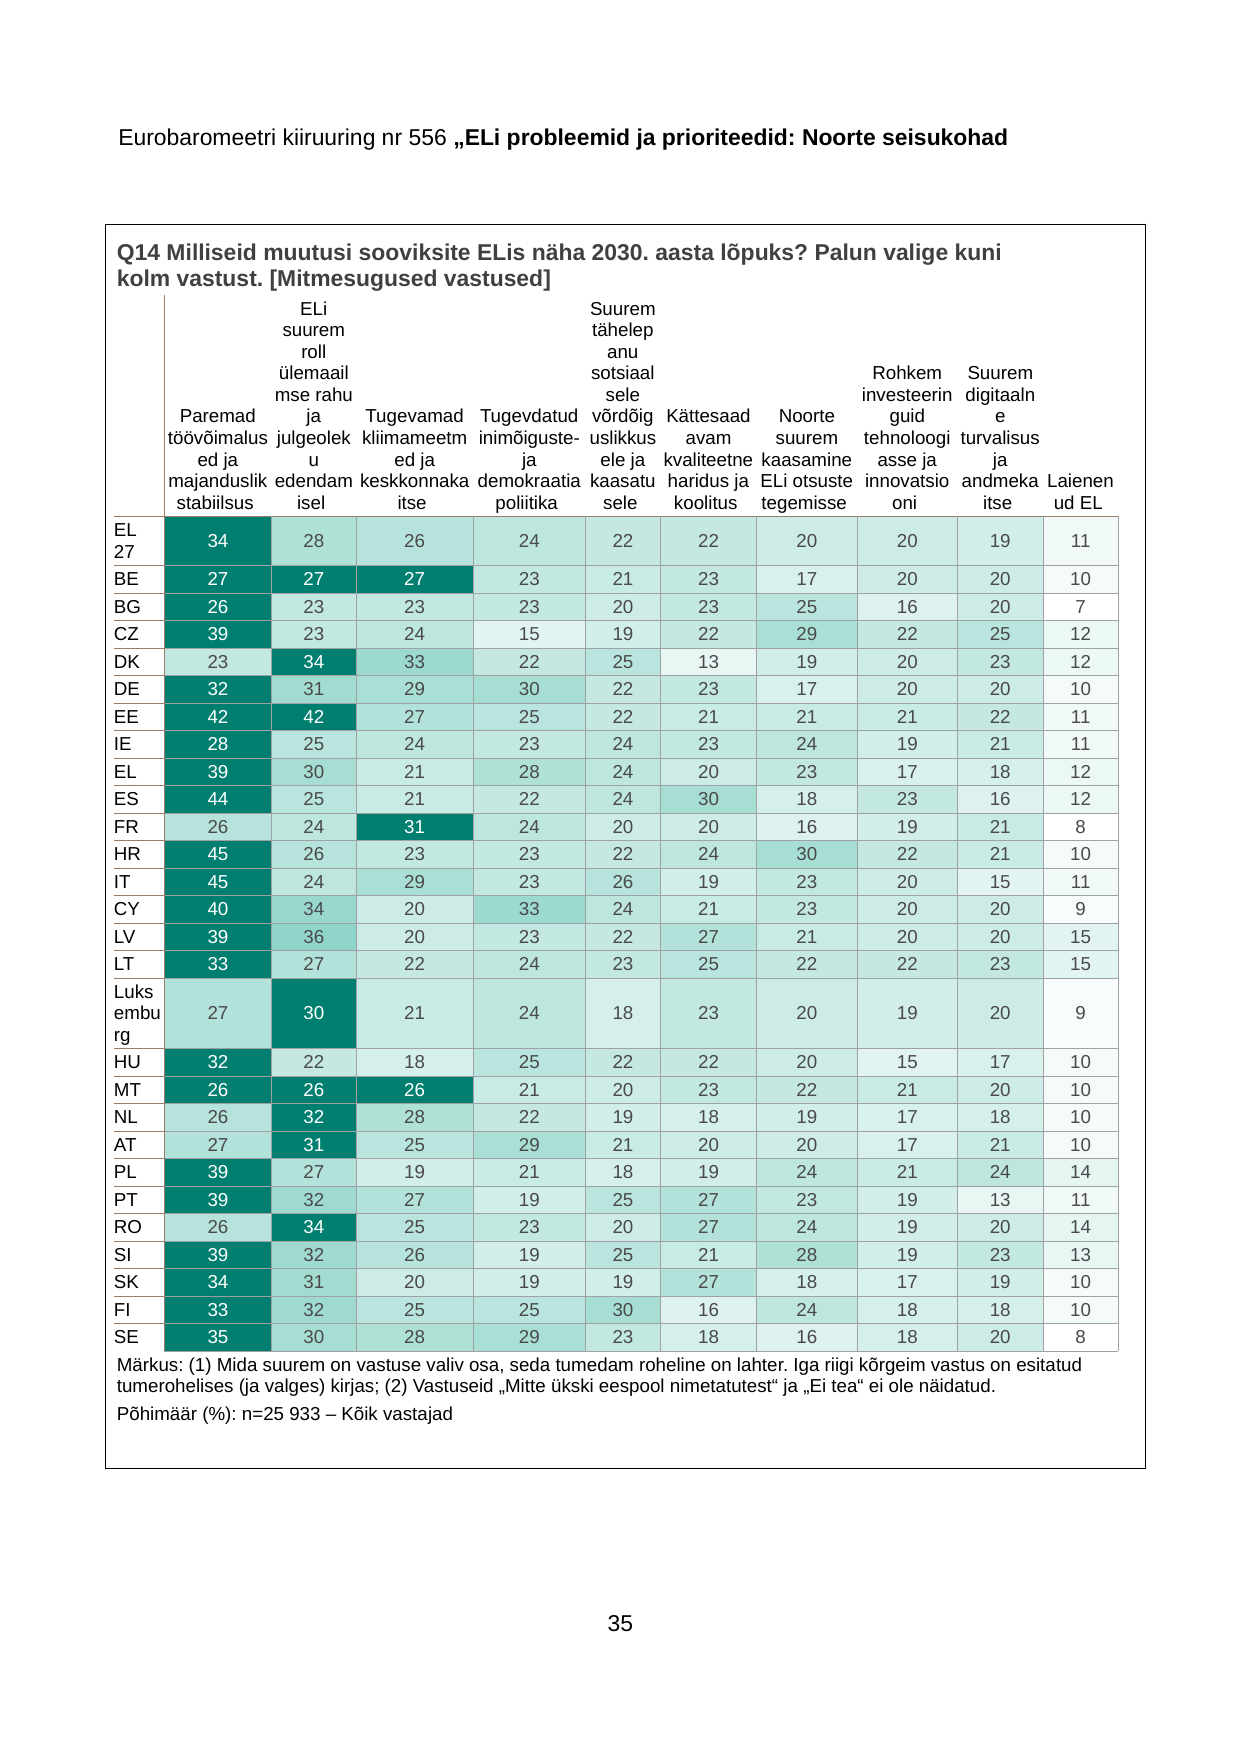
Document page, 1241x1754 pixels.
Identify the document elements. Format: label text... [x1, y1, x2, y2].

table_cell 19 [586, 621, 660, 648]
table_cell 25 [586, 1242, 660, 1268]
table_cell BE [114, 566, 164, 593]
table_cell 23 [474, 594, 585, 620]
table_cell 21 [958, 841, 1043, 868]
table_cell 17 [858, 1269, 957, 1296]
table_cell 19 [474, 1242, 585, 1268]
table_cell 30 [586, 1297, 660, 1323]
table_cell 27 [661, 1187, 756, 1213]
table_cell 9 [1044, 896, 1118, 923]
table_cell 23 [757, 759, 857, 785]
table_cell 23 [474, 841, 585, 868]
table_cell 13 [661, 649, 756, 675]
table_cell 11 [1044, 869, 1118, 895]
table_cell 35 [165, 1324, 271, 1351]
table_cell 27 [357, 704, 473, 730]
table_cell 19 [858, 979, 957, 1048]
table_cell 13 [958, 1187, 1043, 1213]
table_cell 21 [958, 731, 1043, 758]
table_cell LV [114, 924, 164, 950]
table_cell 19 [661, 869, 756, 895]
table_cell 22 [858, 951, 957, 978]
table_cell 22 [272, 1049, 356, 1076]
table_cell 21 [586, 566, 660, 593]
table_cell 23 [661, 594, 756, 620]
table_cell 40 [165, 896, 271, 923]
table_cell 22 [474, 786, 585, 813]
table_header Q14 Milliseid muutusi sooviksite ELis näha 2030. aasta lõpuks? Palun valige kuni kolm vastust. [Mitmesugused vastused] [114, 233, 1043, 294]
table_cell 20 [958, 979, 1043, 1048]
table_cell 32 [165, 676, 271, 703]
table_cell 28 [272, 517, 356, 565]
table_cell 25 [357, 1297, 473, 1323]
table_cell 22 [661, 621, 756, 648]
table_cell 24 [958, 1159, 1043, 1186]
table_cell 7 [1044, 594, 1118, 620]
table_cell 20 [357, 896, 473, 923]
table_cell 20 [958, 566, 1043, 593]
table_cell 27 [165, 1132, 271, 1158]
table_cell 25 [272, 786, 356, 813]
table_cell 19 [858, 1187, 957, 1213]
table_cell 21 [357, 979, 473, 1048]
table_cell 34 [165, 517, 271, 565]
table_cell 44 [165, 786, 271, 813]
table_cell SE [114, 1324, 164, 1351]
table_cell 28 [357, 1104, 473, 1131]
table_cell 18 [661, 1324, 756, 1351]
table_cell 30 [272, 1324, 356, 1351]
table_cell 29 [357, 869, 473, 895]
table_cell 26 [357, 1077, 473, 1103]
table_cell 25 [474, 1049, 585, 1076]
table_cell Tugevamad kliimameetmed ja keskkonnakaitse [356, 295, 473, 516]
table_cell 16 [757, 814, 857, 840]
table_cell 22 [661, 1049, 756, 1076]
table_cell 20 [958, 594, 1043, 620]
table_cell 20 [858, 924, 957, 950]
table_cell 25 [757, 594, 857, 620]
table_cell 20 [357, 924, 473, 950]
table_cell 25 [474, 704, 585, 730]
table_cell 19 [661, 1159, 756, 1186]
table_cell 26 [165, 814, 271, 840]
table_cell 22 [858, 841, 957, 868]
table_cell 10 [1044, 1049, 1118, 1076]
table_cell 20 [858, 676, 957, 703]
table_cell 8 [1044, 814, 1118, 840]
table_cell 20 [958, 924, 1043, 950]
table_cell 26 [165, 1104, 271, 1131]
table_cell 21 [661, 1242, 756, 1268]
table_cell 23 [165, 649, 271, 675]
table_cell BG [114, 594, 164, 620]
table_cell 20 [958, 676, 1043, 703]
table_cell 18 [586, 1159, 660, 1186]
table_cell IT [114, 869, 164, 895]
table_cell 39 [165, 621, 271, 648]
table_cell 16 [958, 786, 1043, 813]
table_cell 24 [474, 979, 585, 1048]
table_cell 23 [272, 621, 356, 648]
table_cell 18 [958, 759, 1043, 785]
table_cell 32 [272, 1297, 356, 1323]
table_cell 18 [586, 979, 660, 1048]
table_cell 21 [858, 1077, 957, 1103]
table_cell 18 [958, 1297, 1043, 1323]
table_cell 26 [272, 1077, 356, 1103]
table_cell 32 [272, 1242, 356, 1268]
table_cell 20 [757, 517, 857, 565]
table_cell 23 [757, 896, 857, 923]
table_cell 31 [272, 676, 356, 703]
table_cell 39 [165, 1242, 271, 1268]
table_cell 34 [272, 649, 356, 675]
table_header [1043, 233, 1118, 294]
table_cell FR [114, 814, 164, 840]
table_cell 11 [1044, 731, 1118, 758]
table_cell 24 [586, 759, 660, 785]
table_cell 19 [858, 1214, 957, 1241]
table_cell 19 [474, 1269, 585, 1296]
table_cell 10 [1044, 1132, 1118, 1158]
table_cell 14 [1044, 1159, 1118, 1186]
table_cell 23 [474, 1214, 585, 1241]
table_cell 29 [474, 1132, 585, 1158]
table_cell 21 [757, 924, 857, 950]
table_cell 23 [474, 924, 585, 950]
table_cell 24 [586, 896, 660, 923]
table_cell 19 [757, 649, 857, 675]
table_cell 21 [858, 704, 957, 730]
table_cell 16 [858, 594, 957, 620]
table_cell 21 [474, 1159, 585, 1186]
table_cell 29 [474, 1324, 585, 1351]
table_cell 39 [165, 1187, 271, 1213]
table_cell 10 [1044, 676, 1118, 703]
table_cell 24 [757, 731, 857, 758]
table_cell 33 [474, 896, 585, 923]
table_cell LT [114, 951, 164, 978]
table_cell 25 [357, 1214, 473, 1241]
table_cell 17 [858, 1132, 957, 1158]
table_cell 28 [474, 759, 585, 785]
table_cell Kättesaadavam kvaliteetne haridus ja koolitus [660, 295, 756, 516]
table_cell 27 [357, 566, 473, 593]
table_cell 23 [757, 1187, 857, 1213]
table_cell 10 [1044, 1269, 1118, 1296]
table_cell PL [114, 1159, 164, 1186]
table_cell 19 [858, 1242, 957, 1268]
table_cell 23 [357, 594, 473, 620]
table_cell 23 [757, 869, 857, 895]
table_cell 18 [858, 1297, 957, 1323]
table_cell 19 [586, 1104, 660, 1131]
table_cell 20 [661, 814, 756, 840]
table_cell ELi suurem roll ülemaailmse rahu ja julgeoleku edendamisel [271, 295, 356, 516]
table_cell 19 [357, 1159, 473, 1186]
table_cell 25 [272, 731, 356, 758]
table_cell 12 [1044, 759, 1118, 785]
table_cell 23 [661, 676, 756, 703]
table_cell 42 [272, 704, 356, 730]
table_cell EL [114, 759, 164, 785]
table_cell 22 [958, 704, 1043, 730]
table_cell 24 [474, 517, 585, 565]
table_cell RO [114, 1214, 164, 1241]
table_cell 24 [757, 1159, 857, 1186]
table_cell 21 [958, 1132, 1043, 1158]
table_cell 25 [958, 621, 1043, 648]
table_cell 23 [272, 594, 356, 620]
table_cell 20 [858, 649, 957, 675]
table_cell 20 [661, 1132, 756, 1158]
table_cell 24 [474, 814, 585, 840]
table_cell 22 [586, 841, 660, 868]
table_cell 24 [586, 786, 660, 813]
table_cell Märkus: (1) Mida suurem on vastuse valiv osa, seda tumedam roheline on lahter. Iga riigi kõrgeim vastus on esitatud tumerohelises (ja valges) kirjas; (2) Vastuseid „Mitte ükski eespool nimetatutest“ ja „Ei tea“ ei ole näidatud. [114, 1351, 1118, 1400]
table_cell 39 [165, 759, 271, 785]
table_cell 20 [958, 896, 1043, 923]
table_cell 28 [165, 731, 271, 758]
table_cell 27 [661, 1214, 756, 1241]
table_cell 16 [661, 1297, 756, 1323]
table_cell 15 [1044, 924, 1118, 950]
table_cell IE [114, 731, 164, 758]
table_cell 22 [357, 951, 473, 978]
table_cell 28 [357, 1324, 473, 1351]
table_cell EE [114, 704, 164, 730]
table_cell DK [114, 649, 164, 675]
table_cell 18 [357, 1049, 473, 1076]
table_cell Laienenud EL [1043, 295, 1118, 516]
table_cell 23 [661, 1077, 756, 1103]
table_cell FI [114, 1297, 164, 1323]
table_cell 22 [757, 1077, 857, 1103]
table_cell 22 [586, 1049, 660, 1076]
table_cell Noorte suurem kaasamine ELi otsuste tegemisse [756, 295, 857, 516]
table_cell 32 [272, 1104, 356, 1131]
table_cell 27 [272, 566, 356, 593]
table_cell 45 [165, 841, 271, 868]
table_cell 26 [165, 594, 271, 620]
table_cell 31 [272, 1269, 356, 1296]
table_cell 20 [858, 517, 957, 565]
table_cell 39 [165, 924, 271, 950]
table_cell 19 [474, 1187, 585, 1213]
table_cell 20 [661, 759, 756, 785]
table_cell 24 [757, 1214, 857, 1241]
table_cell 30 [757, 841, 857, 868]
table_cell 10 [1044, 841, 1118, 868]
table_cell 21 [474, 1077, 585, 1103]
table_cell 23 [357, 841, 473, 868]
table_cell 10 [1044, 566, 1118, 593]
table_cell 19 [858, 731, 957, 758]
table_cell 10 [1044, 1077, 1118, 1103]
table_cell 23 [661, 566, 756, 593]
table_cell 11 [1044, 1187, 1118, 1213]
table_cell 26 [586, 869, 660, 895]
table_cell Põhimäär (%): n=25 933 – Kõik vastajad [114, 1400, 1118, 1427]
table_cell 27 [272, 1159, 356, 1186]
table_cell 24 [474, 951, 585, 978]
table_cell 19 [586, 1269, 660, 1296]
table_cell 27 [357, 1187, 473, 1213]
table_cell 24 [757, 1297, 857, 1323]
table_cell 27 [661, 924, 756, 950]
table_cell 15 [858, 1049, 957, 1076]
table_cell 19 [958, 517, 1043, 565]
table_cell 45 [165, 869, 271, 895]
table_cell 17 [958, 1049, 1043, 1076]
table_cell NL [114, 1104, 164, 1131]
table_cell 42 [165, 704, 271, 730]
table_cell 20 [357, 1269, 473, 1296]
table_cell 18 [858, 1324, 957, 1351]
table_cell 31 [272, 1132, 356, 1158]
table_cell 29 [757, 621, 857, 648]
table_cell Tugevdatud inimõiguste- ja demokraatiapoliitika [473, 295, 585, 516]
table_cell 20 [958, 1214, 1043, 1241]
table_cell 26 [165, 1214, 271, 1241]
table_cell 12 [1044, 786, 1118, 813]
table_cell 27 [165, 979, 271, 1048]
table_cell 20 [958, 1077, 1043, 1103]
table_cell 26 [357, 1242, 473, 1268]
table_cell 21 [586, 1132, 660, 1158]
table_cell CZ [114, 621, 164, 648]
table_cell 21 [357, 759, 473, 785]
table_cell 27 [165, 566, 271, 593]
table_cell 19 [958, 1269, 1043, 1296]
table_cell 36 [272, 924, 356, 950]
table_cell 15 [958, 869, 1043, 895]
table_cell 20 [586, 1077, 660, 1103]
table_cell 22 [586, 924, 660, 950]
table_cell [114, 295, 164, 516]
table_cell 17 [858, 1104, 957, 1131]
table_cell HR [114, 841, 164, 868]
table_cell 10 [1044, 1104, 1118, 1131]
table_cell 20 [586, 1214, 660, 1241]
table_cell 31 [357, 814, 473, 840]
table_cell 19 [757, 1104, 857, 1131]
table_cell 15 [474, 621, 585, 648]
table_cell 17 [757, 566, 857, 593]
table_cell MT [114, 1077, 164, 1103]
table_cell 33 [165, 951, 271, 978]
table_cell 13 [1044, 1242, 1118, 1268]
table_cell 30 [272, 979, 356, 1048]
table_cell Paremad töövõimalused ja majanduslik stabiilsus [165, 295, 271, 516]
table_cell 24 [272, 869, 356, 895]
table_cell 18 [661, 1104, 756, 1131]
table_cell 25 [586, 1187, 660, 1213]
table_cell 21 [661, 704, 756, 730]
table_cell 33 [165, 1297, 271, 1323]
table_cell 22 [757, 951, 857, 978]
table_cell 24 [661, 841, 756, 868]
table_cell 22 [858, 621, 957, 648]
table_cell 26 [357, 517, 473, 565]
table_cell 22 [474, 1104, 585, 1131]
table_cell 23 [474, 731, 585, 758]
table_cell AT [114, 1132, 164, 1158]
table_cell Suurem tähelepanu sotsiaalsele võrdõiguslikkusele ja kaasatusele [585, 295, 660, 516]
table_cell 20 [958, 1324, 1043, 1351]
table_cell 21 [858, 1159, 957, 1186]
table_cell 17 [858, 759, 957, 785]
table_cell 17 [757, 676, 857, 703]
table_cell 24 [586, 731, 660, 758]
table_cell 24 [357, 731, 473, 758]
table_cell 22 [661, 517, 756, 565]
table_cell 18 [757, 1269, 857, 1296]
table_cell 20 [858, 869, 957, 895]
table_cell 23 [586, 951, 660, 978]
table_cell 26 [165, 1077, 271, 1103]
table_cell 30 [272, 759, 356, 785]
table_cell 23 [958, 1242, 1043, 1268]
table_cell 20 [757, 979, 857, 1048]
table_cell 20 [858, 896, 957, 923]
table_cell 26 [272, 841, 356, 868]
table_cell 21 [661, 896, 756, 923]
table_cell Luksemburg [114, 979, 164, 1048]
table_cell 21 [757, 704, 857, 730]
table_cell 9 [1044, 979, 1118, 1048]
table_cell 8 [1044, 1324, 1118, 1351]
table_cell 15 [1044, 951, 1118, 978]
table_cell 11 [1044, 517, 1118, 565]
table_cell 28 [757, 1242, 857, 1268]
table_cell 25 [474, 1297, 585, 1323]
table_cell 22 [586, 517, 660, 565]
table_cell 25 [586, 649, 660, 675]
table_cell 22 [586, 704, 660, 730]
table_cell 23 [958, 649, 1043, 675]
table_cell 11 [1044, 704, 1118, 730]
table_cell Rohkem investeeringuid tehnoloogiasse ja innovatsiooni [857, 295, 957, 516]
table_cell 20 [586, 814, 660, 840]
table_cell 34 [165, 1269, 271, 1296]
table_cell 32 [165, 1049, 271, 1076]
table_cell ES [114, 786, 164, 813]
table_cell 20 [757, 1049, 857, 1076]
table_cell 21 [958, 814, 1043, 840]
table_cell 10 [1044, 1297, 1118, 1323]
table_cell 39 [165, 1159, 271, 1186]
table_cell 27 [661, 1269, 756, 1296]
table_cell 32 [272, 1187, 356, 1213]
table_cell 23 [661, 731, 756, 758]
table_cell 14 [1044, 1214, 1118, 1241]
table_cell PT [114, 1187, 164, 1213]
table_cell 19 [858, 814, 957, 840]
table_cell 18 [757, 786, 857, 813]
table_cell 22 [586, 676, 660, 703]
table_cell 20 [586, 594, 660, 620]
table_cell CY [114, 896, 164, 923]
table_cell SI [114, 1242, 164, 1268]
table_cell 34 [272, 896, 356, 923]
table_cell 24 [272, 814, 356, 840]
table_cell 12 [1044, 649, 1118, 675]
table_cell Suurem digitaalne turvalisus ja andmekaitse [957, 295, 1043, 516]
table_cell 33 [357, 649, 473, 675]
table_cell 20 [858, 566, 957, 593]
table_cell 30 [474, 676, 585, 703]
table_cell 12 [1044, 621, 1118, 648]
table_cell 23 [474, 566, 585, 593]
table_cell 23 [474, 869, 585, 895]
table_cell HU [114, 1049, 164, 1076]
table_cell 16 [757, 1324, 857, 1351]
table_cell 23 [586, 1324, 660, 1351]
table_cell DE [114, 676, 164, 703]
table_cell 29 [357, 676, 473, 703]
table_cell 23 [958, 951, 1043, 978]
table_cell 30 [661, 786, 756, 813]
table_cell 24 [357, 621, 473, 648]
table_cell 20 [757, 1132, 857, 1158]
table_cell 23 [661, 979, 756, 1048]
table_cell 18 [958, 1104, 1043, 1131]
table_cell SK [114, 1269, 164, 1296]
table_cell 27 [272, 951, 356, 978]
table_cell 25 [661, 951, 756, 978]
table_cell EL 27 [114, 517, 164, 565]
table_cell 34 [272, 1214, 356, 1241]
table_cell 23 [858, 786, 957, 813]
table_cell 25 [357, 1132, 473, 1158]
table_cell 22 [474, 649, 585, 675]
table_cell 21 [357, 786, 473, 813]
